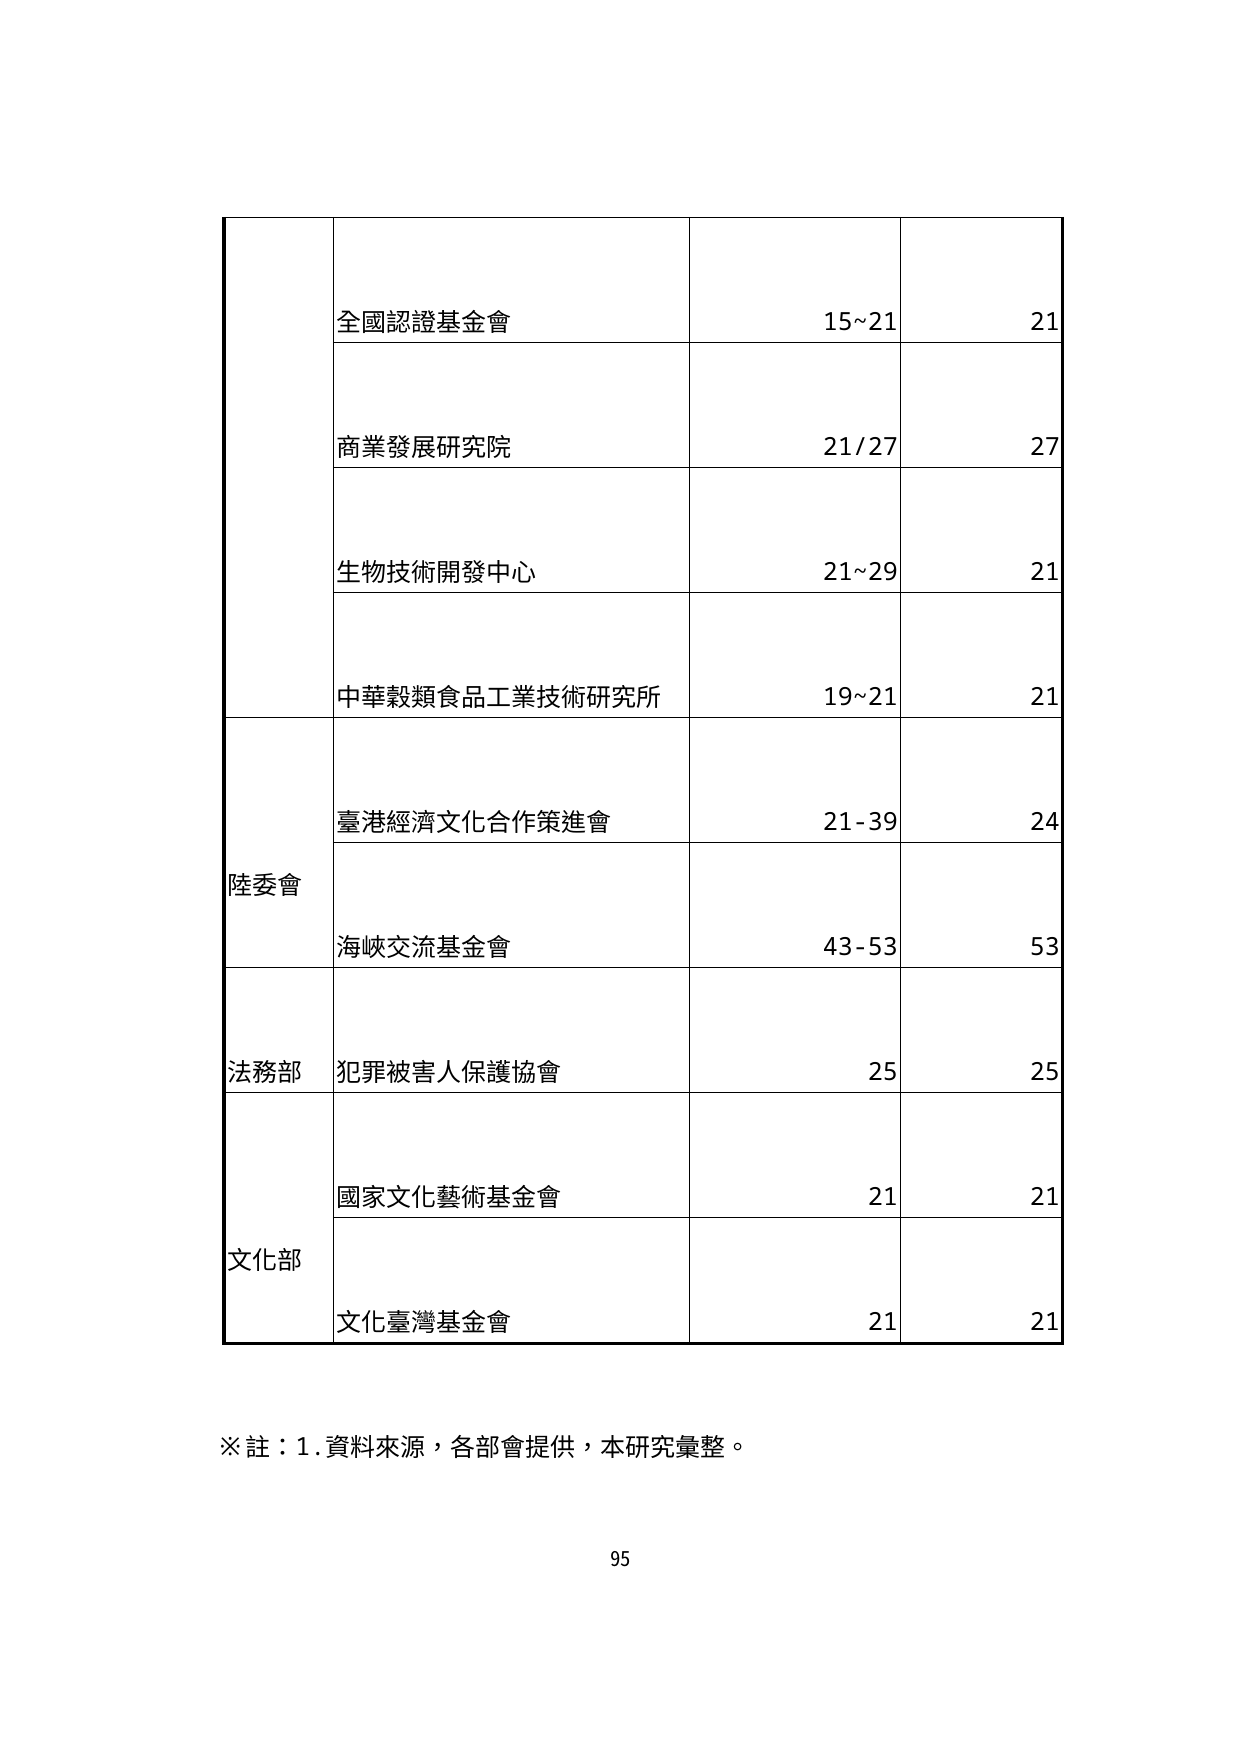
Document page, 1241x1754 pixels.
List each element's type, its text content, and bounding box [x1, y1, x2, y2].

table_cell 生物技術開發中心 [334, 468, 689, 592]
table_cell 臺港經濟文化合作策進會 [334, 718, 689, 842]
table_cell 21 [690, 1218, 900, 1342]
table_cell 19~21 [690, 593, 900, 717]
table_cell 全國認證基金會 [334, 218, 689, 342]
table_cell 21/27 [690, 343, 900, 467]
table_cell [226, 218, 333, 717]
table_cell 21-39 [690, 718, 900, 842]
table_cell 陸委會 [226, 718, 333, 967]
table_cell 24 [901, 718, 1061, 842]
table_cell 21~29 [690, 468, 900, 592]
text ※註：1.資料來源，各部會提供，本研究彙整。 [198, 1404, 1063, 1467]
table_cell 文化部 [226, 1093, 333, 1342]
table_cell 中華穀類食品工業技術研究所 [334, 593, 689, 717]
table_cell 21 [901, 218, 1061, 342]
table_cell 21 [690, 1093, 900, 1217]
table_cell 21 [901, 468, 1061, 592]
table_cell 27 [901, 343, 1061, 467]
table_cell 21 [901, 593, 1061, 717]
table_cell 25 [901, 968, 1061, 1092]
table_cell 15~21 [690, 218, 900, 342]
table_cell 法務部 [226, 968, 333, 1092]
table_cell 43-53 [690, 843, 900, 967]
table_cell 犯罪被害人保護協會 [334, 968, 689, 1092]
table_cell 25 [690, 968, 900, 1092]
table_cell 國家文化藝術基金會 [334, 1093, 689, 1217]
table_cell 21 [901, 1093, 1061, 1217]
table_cell 21 [901, 1218, 1061, 1342]
table_cell 文化臺灣基金會 [334, 1218, 689, 1342]
table_cell 商業發展研究院 [334, 343, 689, 467]
table_cell 海峽交流基金會 [334, 843, 689, 967]
table_cell 53 [901, 843, 1061, 967]
